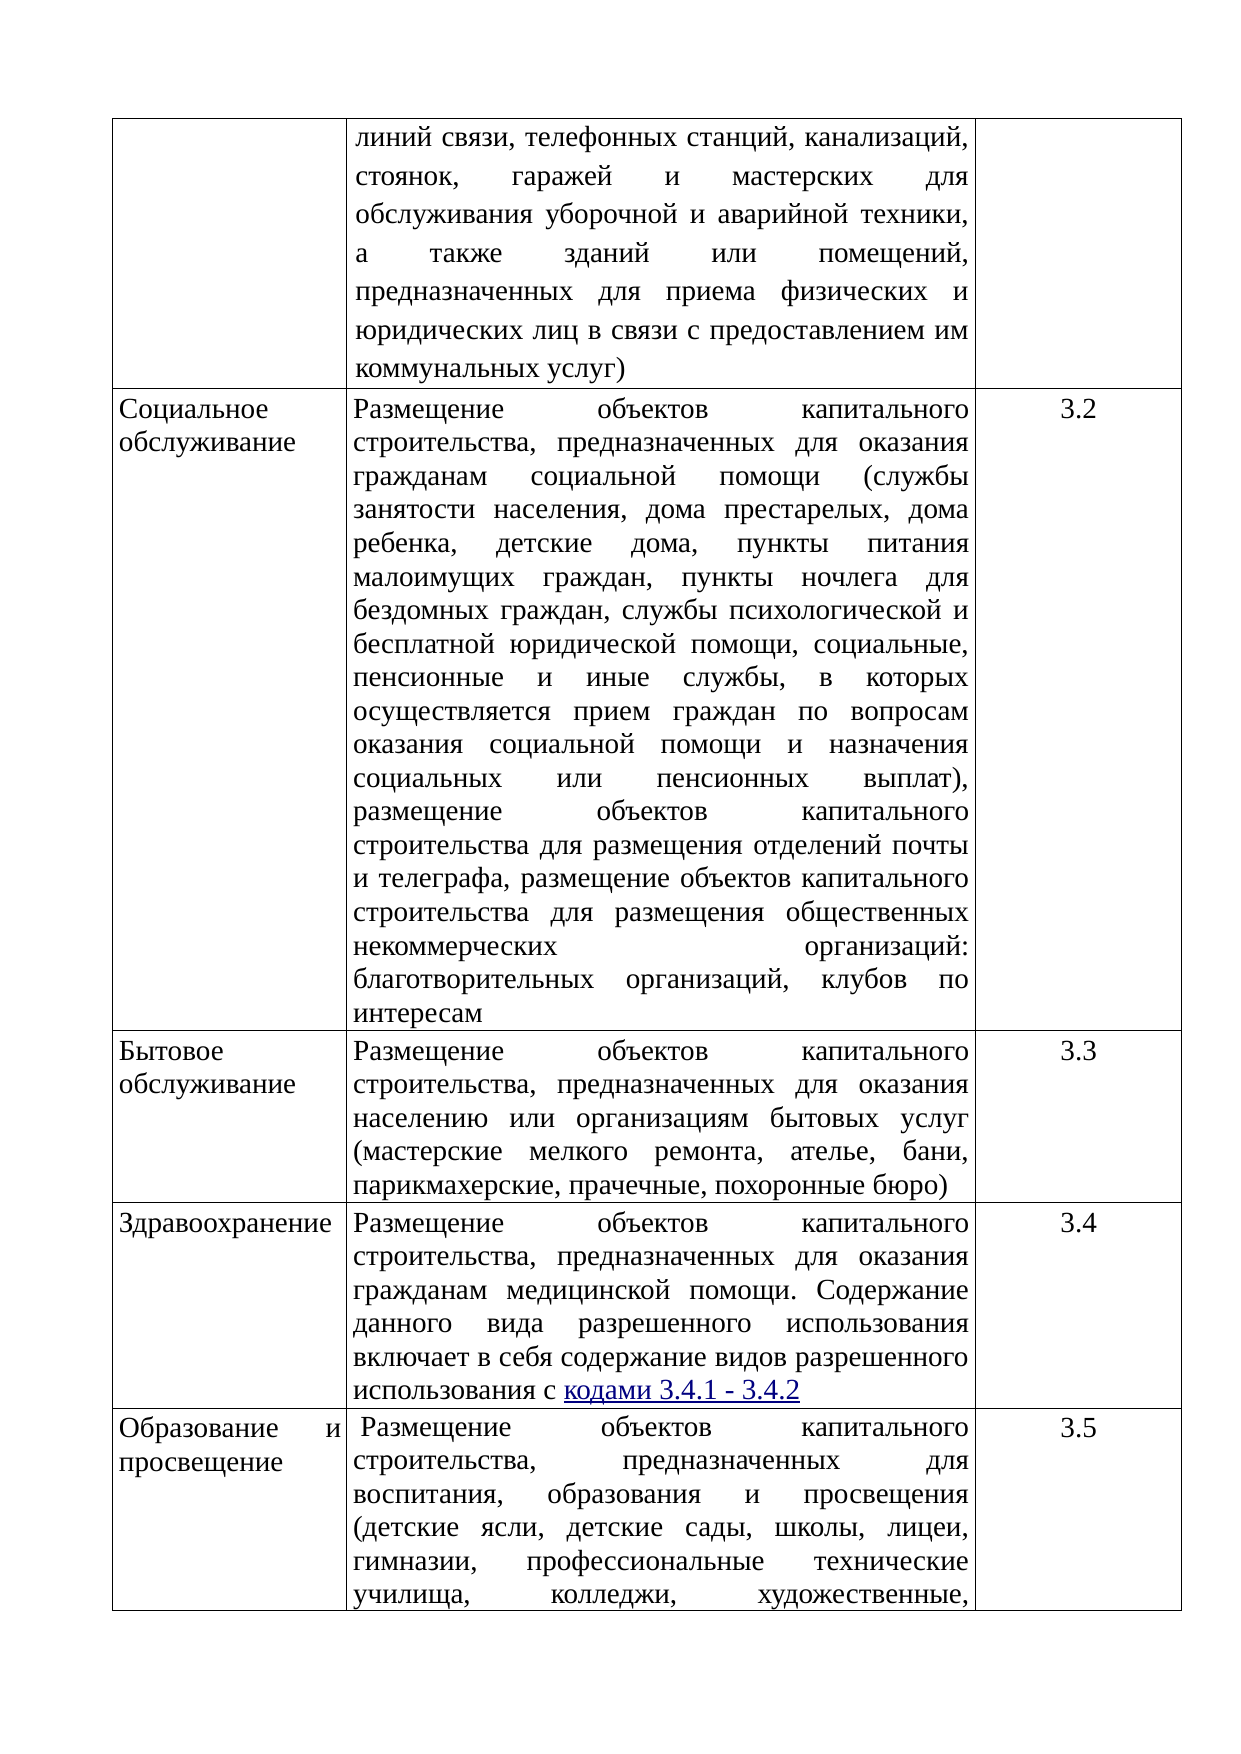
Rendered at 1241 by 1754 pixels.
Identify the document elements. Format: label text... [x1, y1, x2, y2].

table_cell 3.3 [976, 1031, 1181, 1202]
table_cell Социальное обслуживание [113, 389, 346, 1030]
table_cell [113, 119, 346, 388]
table_cell Бытовое обслуживание [113, 1031, 346, 1202]
table_cell 3.5 [976, 1409, 1181, 1610]
table_cell Размещение объектов капитального строительства, предназначенных для воспитания, образования и просвещения (детские ясли, детские сады, школы, лицеи, гимназии, профессиональные технические училища, колледжи, художественные, [347, 1409, 975, 1610]
table_cell 3.2 [976, 389, 1181, 1030]
table_cell Образование и просвещение [113, 1409, 346, 1610]
table_cell [976, 119, 1181, 388]
table_cell Размещение объектов капитального строительства, предназначенных для оказания гражданам социальной помощи (службы занятости населения, дома престарелых, дома ребенка, детские дома, пункты питания малоимущих граждан, пункты ночлега для бездомных граждан, службы психологической и бесплатной юридической помощи, социальные, пенсионные и иные службы, в которых осуществляется прием граждан по вопросам оказания социальной помощи и назначения социальных или пенсионных выплат), размещение объектов капитального строительства для размещения отделений почты и телеграфа, размещение объектов капитального строительства для размещения общественных некоммерческих организаций: благотворительных организаций, клубов по интересам [347, 389, 975, 1030]
table_cell 3.4 [976, 1203, 1181, 1408]
table_cell Здравоохранение [113, 1203, 346, 1408]
table_cell линий связи, телефонных станций, канализаций, стоянок, гаражей и мастерских для обслуживания уборочной и аварийной техники, а также зданий или помещений, предназначенных для приема физических и юридических лиц в связи с предоставлением им коммунальных услуг) [347, 119, 975, 388]
table_cell Размещение объектов капитального строительства, предназначенных для оказания гражданам медицинской помощи. Содержание данного вида разрешенного использования включает в себя содержание видов разрешенного использования с кодами 3.4.1 - 3.4.2 [347, 1203, 975, 1408]
table_cell Размещение объектов капитального строительства, предназначенных для оказания населению или организациям бытовых услуг (мастерские мелкого ремонта, ателье, бани, парикмахерские, прачечные, похоронные бюро) [347, 1031, 975, 1202]
